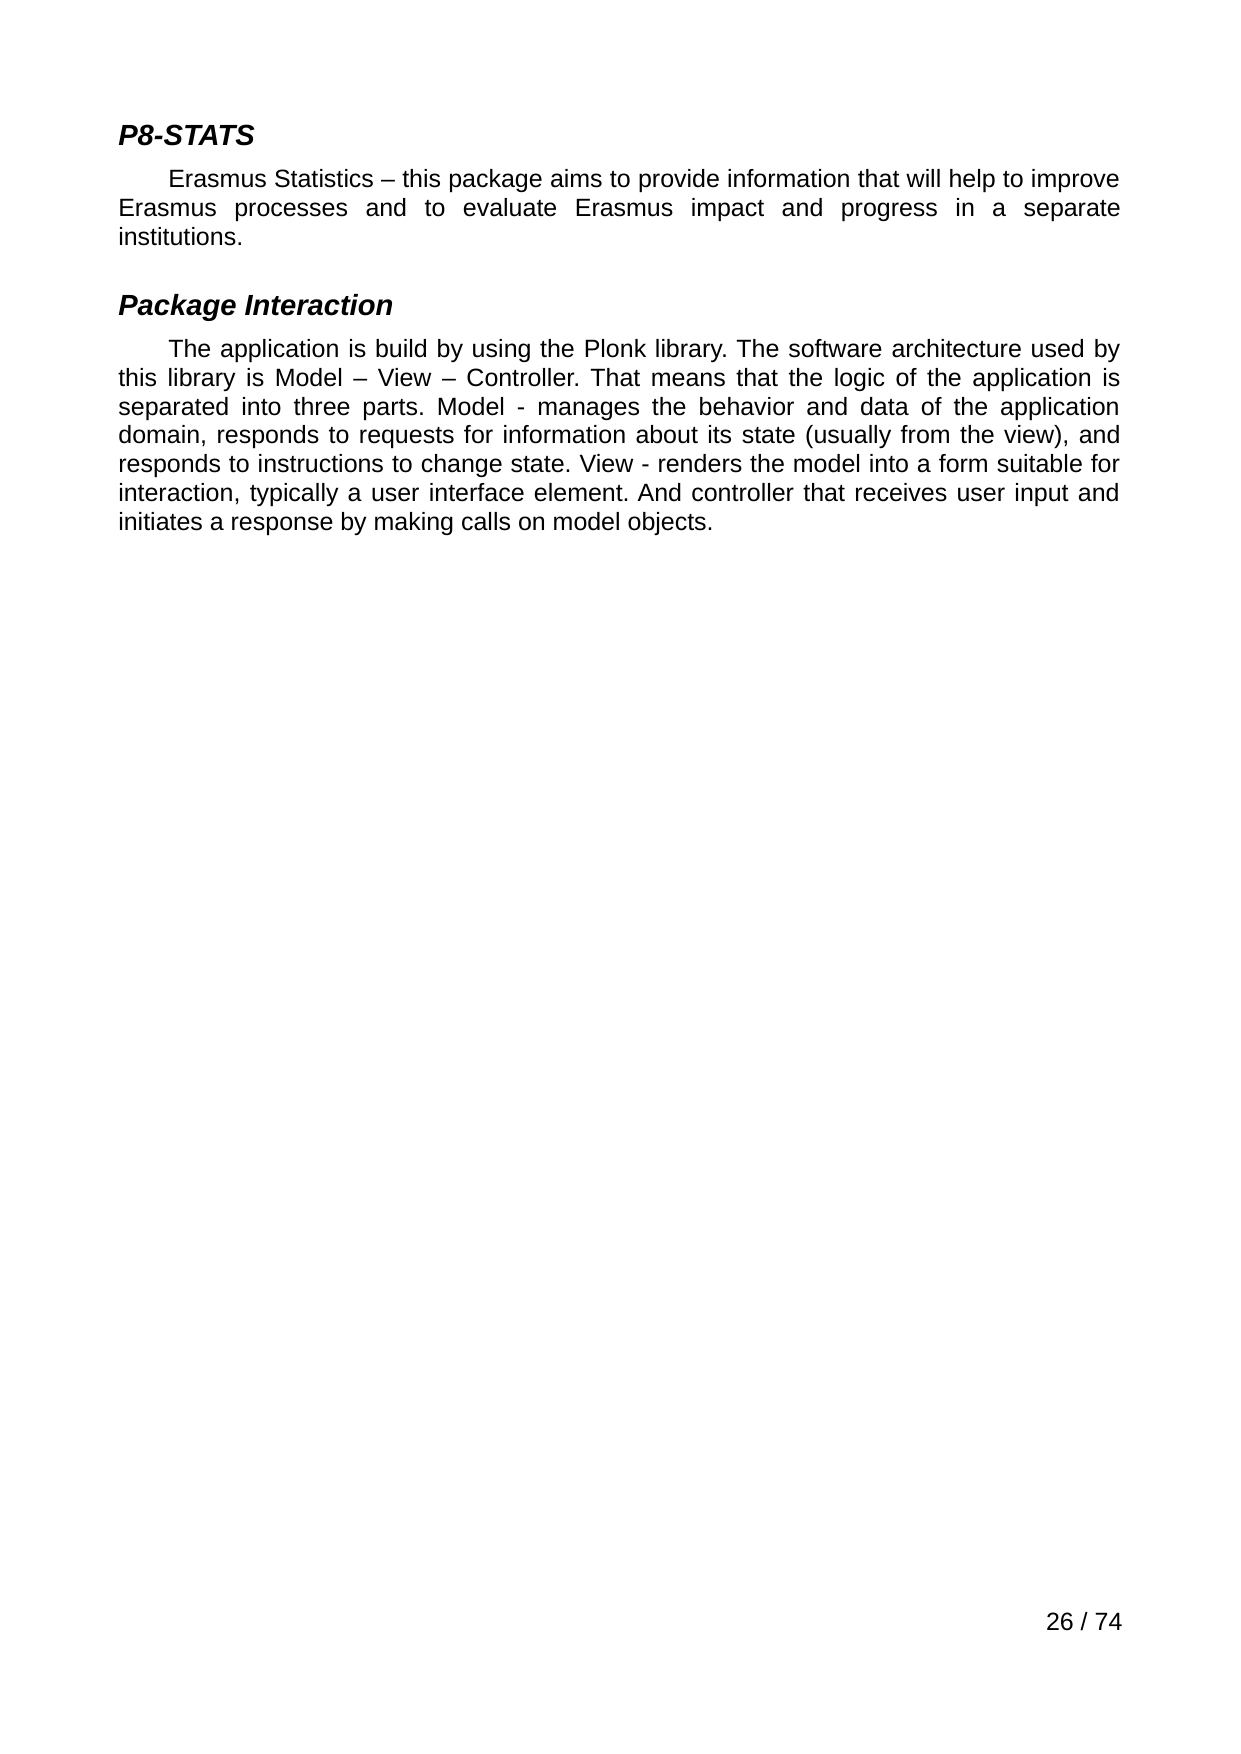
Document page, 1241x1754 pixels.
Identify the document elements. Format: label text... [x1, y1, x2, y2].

text Erasmus Statistics – this package aims to provide information that will help to improve Erasmus processes and to evaluate Erasmus impact and progress in a separate institutions. [118, 164, 1122, 250]
subtitle P8-STATS [118, 118, 1122, 152]
text The application is build by using the Plonk library. The software architecture used by this library is Model – View – Controller. That means that the logic of the application is separated into three parts. Model - manages the behavior and data of the application domain, responds to requests for information about its state (usually from the view), and responds to instructions to change state. View - renders the model into a form suitable for interaction, typically a user interface element. And controller that receives user input and initiates a response by making calls on model objects. [118, 334, 1122, 535]
subtitle Package Interaction [118, 288, 1122, 321]
